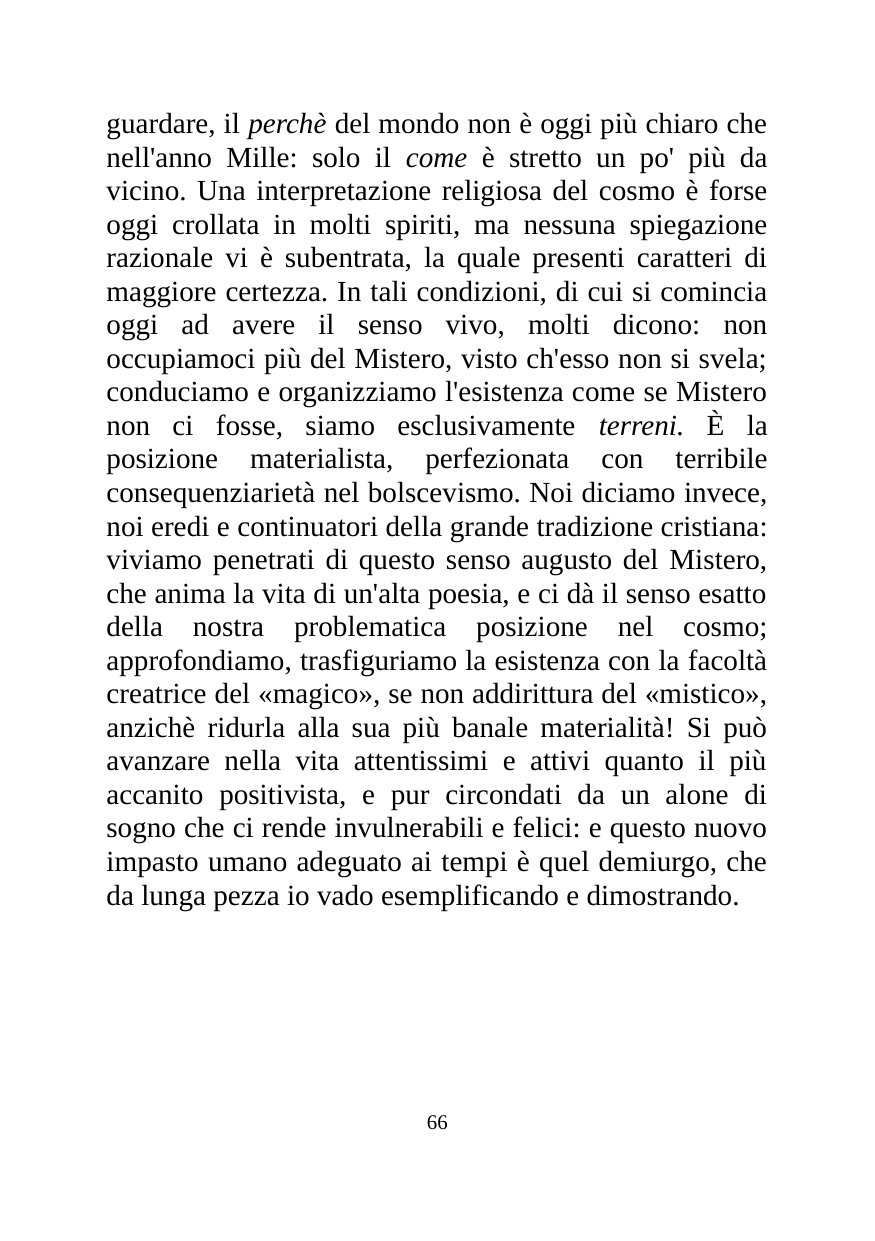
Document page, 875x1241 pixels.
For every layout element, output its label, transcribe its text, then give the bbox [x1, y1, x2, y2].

text guardare, il perchè del mondo non è oggi più chiaro che nell'anno Mille: solo il come è stretto un po' più da vicino. Una interpretazione religiosa del cosmo è forse oggi crollata in molti spiriti, ma nessuna spiegazione razionale vi è subentrata, la quale presenti caratteri di maggiore certezza. In tali condizioni, di cui si comincia oggi ad avere il senso vivo, molti dicono: non occupiamoci più del Mistero, visto ch'esso non si svela; conduciamo e organizziamo l'esistenza come se Mistero non ci fosse, siamo esclusivamente terreni. È la posizione materialista, perfezionata con terribile consequenziarietà nel bolscevismo. Noi diciamo invece, noi eredi e continuatori della grande tradizione cristiana: viviamo penetrati di questo senso augusto del Mistero, che anima la vita di un'alta poesia, e ci dà il senso esatto della nostra problematica posizione nel cosmo; approfondiamo, trasfiguriamo la esistenza con la facoltà creatrice del «magico», se non addirittura del «mistico», anzichè ridurla alla sua più banale materialità! Si può avanzare nella vita attentissimi e attivi quanto il più accanito positivista, e pur circondati da un alone di sogno che ci rende invulnerabili e felici: e questo nuovo impasto umano adeguato ai tempi è quel demiurgo, che da lunga pezza io vado esemplificando e dimostrando. [106, 106, 768, 911]
